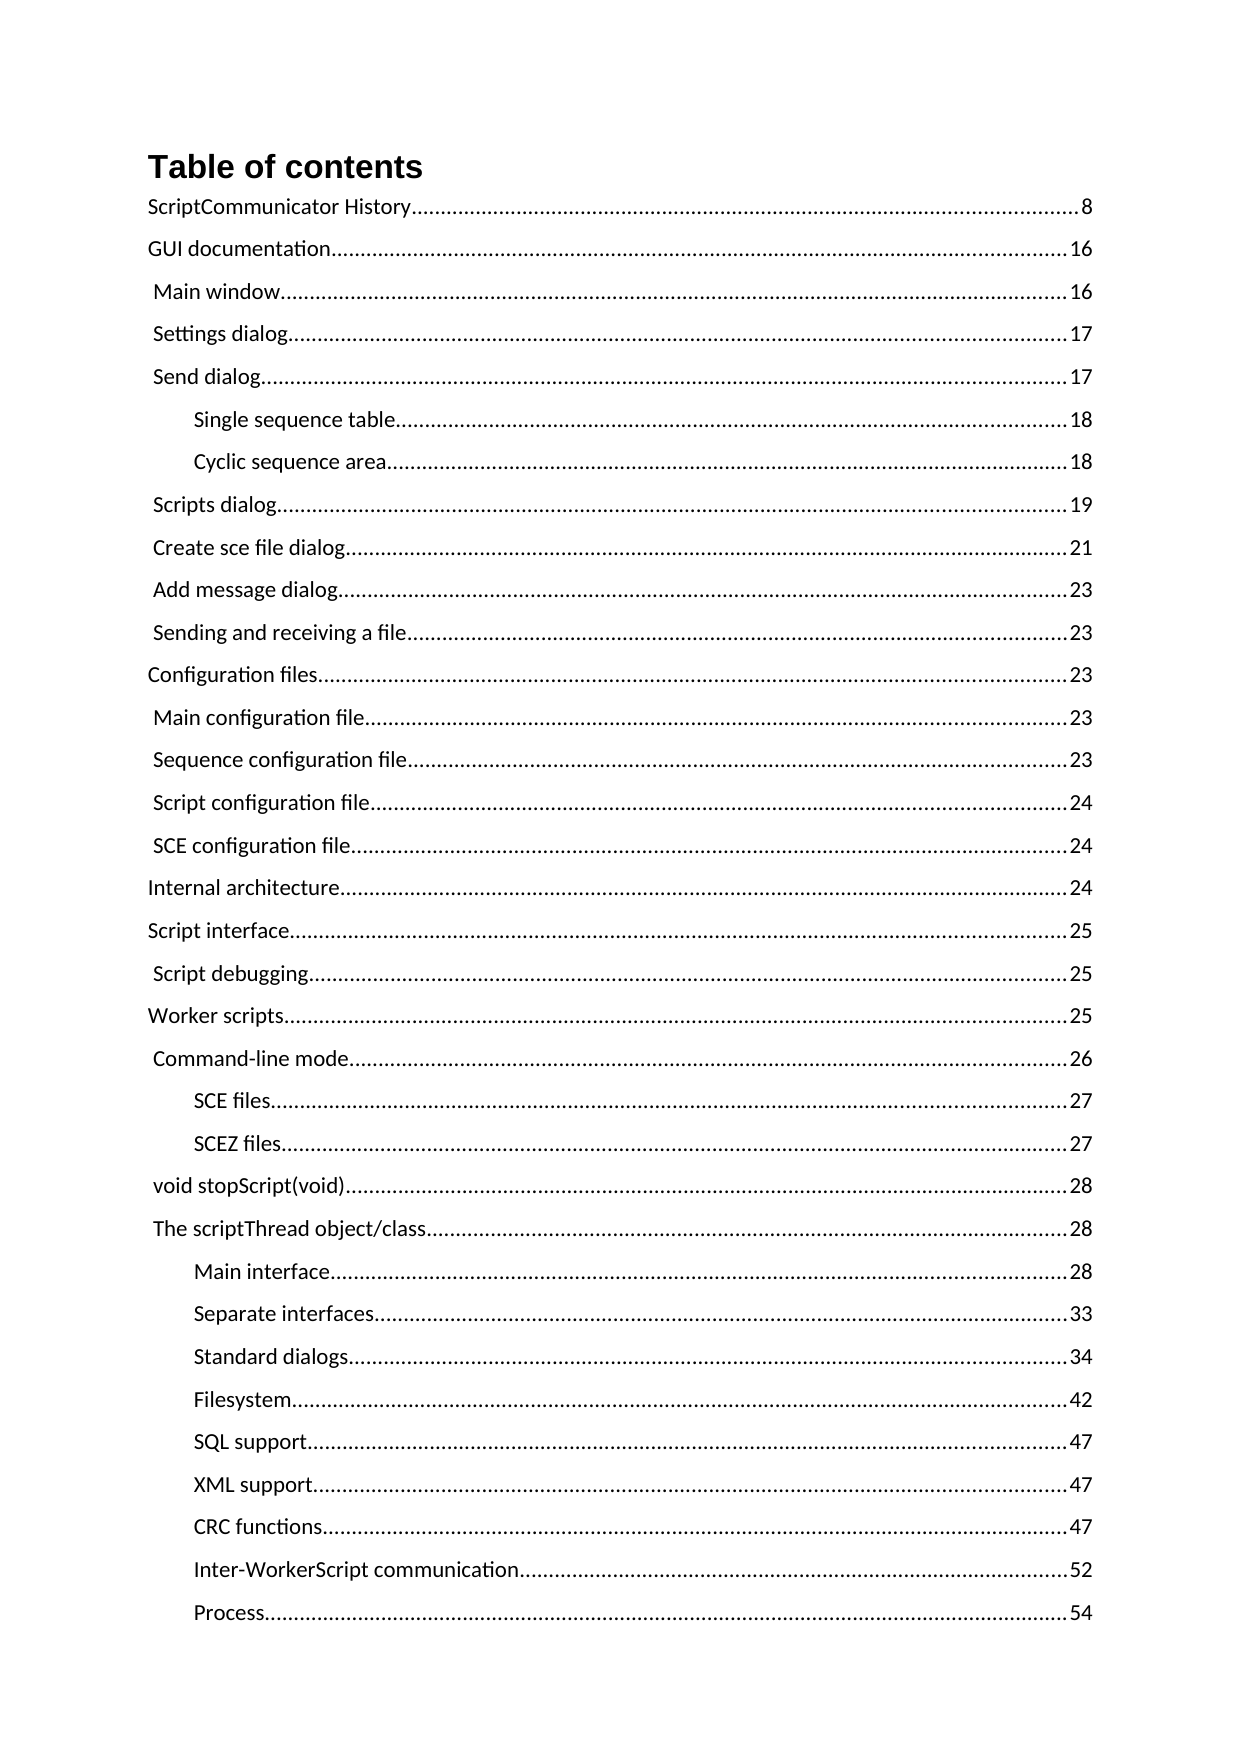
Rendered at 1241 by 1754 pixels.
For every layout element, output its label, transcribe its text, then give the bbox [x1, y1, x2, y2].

text Main interface 28 [193, 1257, 1093, 1285]
text Scripts dialog 19 [153, 490, 1093, 518]
text XML support 47 [193, 1470, 1093, 1498]
text CRC functions 47 [193, 1512, 1093, 1541]
text Process 54 [193, 1598, 1093, 1626]
text SCE configuration file 24 [153, 831, 1093, 859]
text Worker scripts 25 [148, 1001, 1093, 1029]
text Command-line mode 26 [153, 1044, 1093, 1072]
text Filesystem 42 [193, 1385, 1093, 1413]
text Cyclic sequence area 18 [193, 447, 1093, 475]
text Sequence configuration file 23 [153, 746, 1093, 774]
text SCE files 27 [193, 1086, 1093, 1114]
text Configuration files 23 [148, 660, 1093, 688]
text void stopScript(void) 28 [153, 1172, 1093, 1200]
text Sending and receiving a file 23 [153, 618, 1093, 646]
text GUI documentation 16 [148, 234, 1093, 262]
text Script interface 25 [148, 916, 1093, 944]
text Standard dialogs 34 [193, 1342, 1093, 1370]
text SCEZ files 27 [193, 1129, 1093, 1157]
text The scriptThread object/class 28 [153, 1214, 1093, 1242]
text Main configuration file 23 [153, 703, 1093, 731]
text SQL support 47 [193, 1427, 1093, 1455]
text Inter-WorkerScript communication 52 [193, 1555, 1093, 1583]
text Separate interfaces 33 [193, 1299, 1093, 1327]
text Script configuration file 24 [153, 788, 1093, 816]
text Main window 16 [153, 277, 1093, 305]
text Add message dialog 23 [153, 575, 1093, 603]
subtitle Table of contents [148, 148, 1093, 186]
text Settings dialog 17 [153, 319, 1093, 348]
text Internal architecture 24 [148, 873, 1093, 901]
text Send dialog 17 [153, 362, 1093, 390]
text Script debugging 25 [153, 959, 1093, 987]
text ScriptCommunicator History 8 [148, 192, 1093, 220]
text Create sce file dialog 21 [153, 533, 1093, 561]
text Single sequence table 18 [193, 405, 1093, 433]
